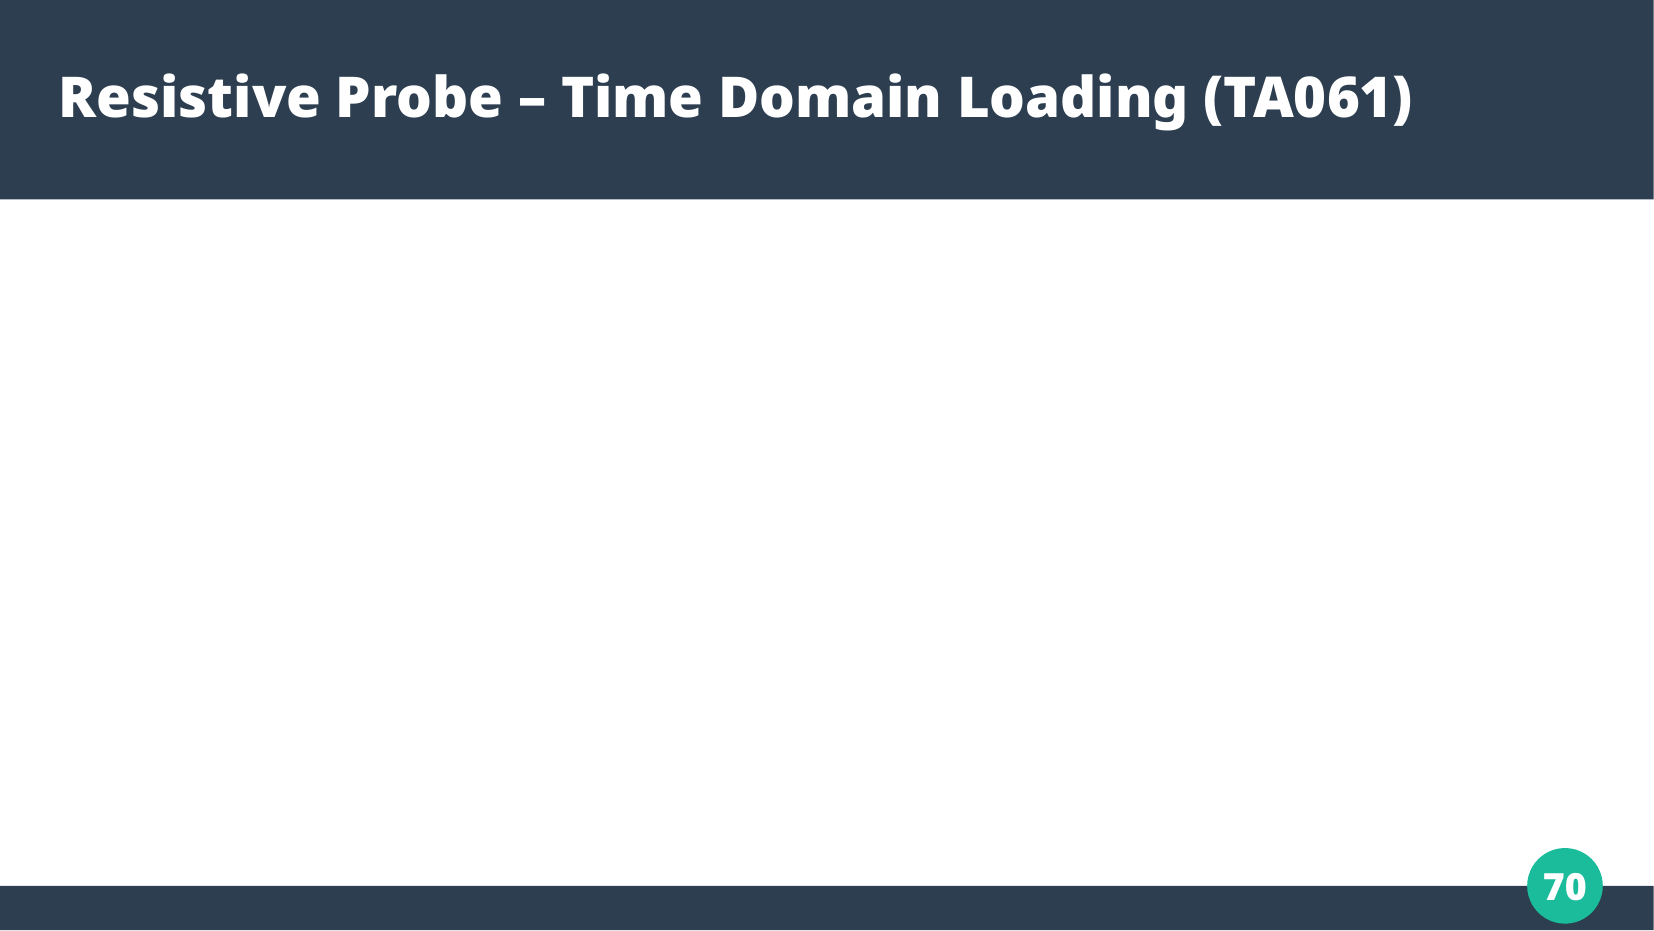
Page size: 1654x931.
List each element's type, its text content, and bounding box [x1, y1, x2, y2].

title Resistive Probe – Time Domain Loading (TA061) [59, 37, 1595, 155]
